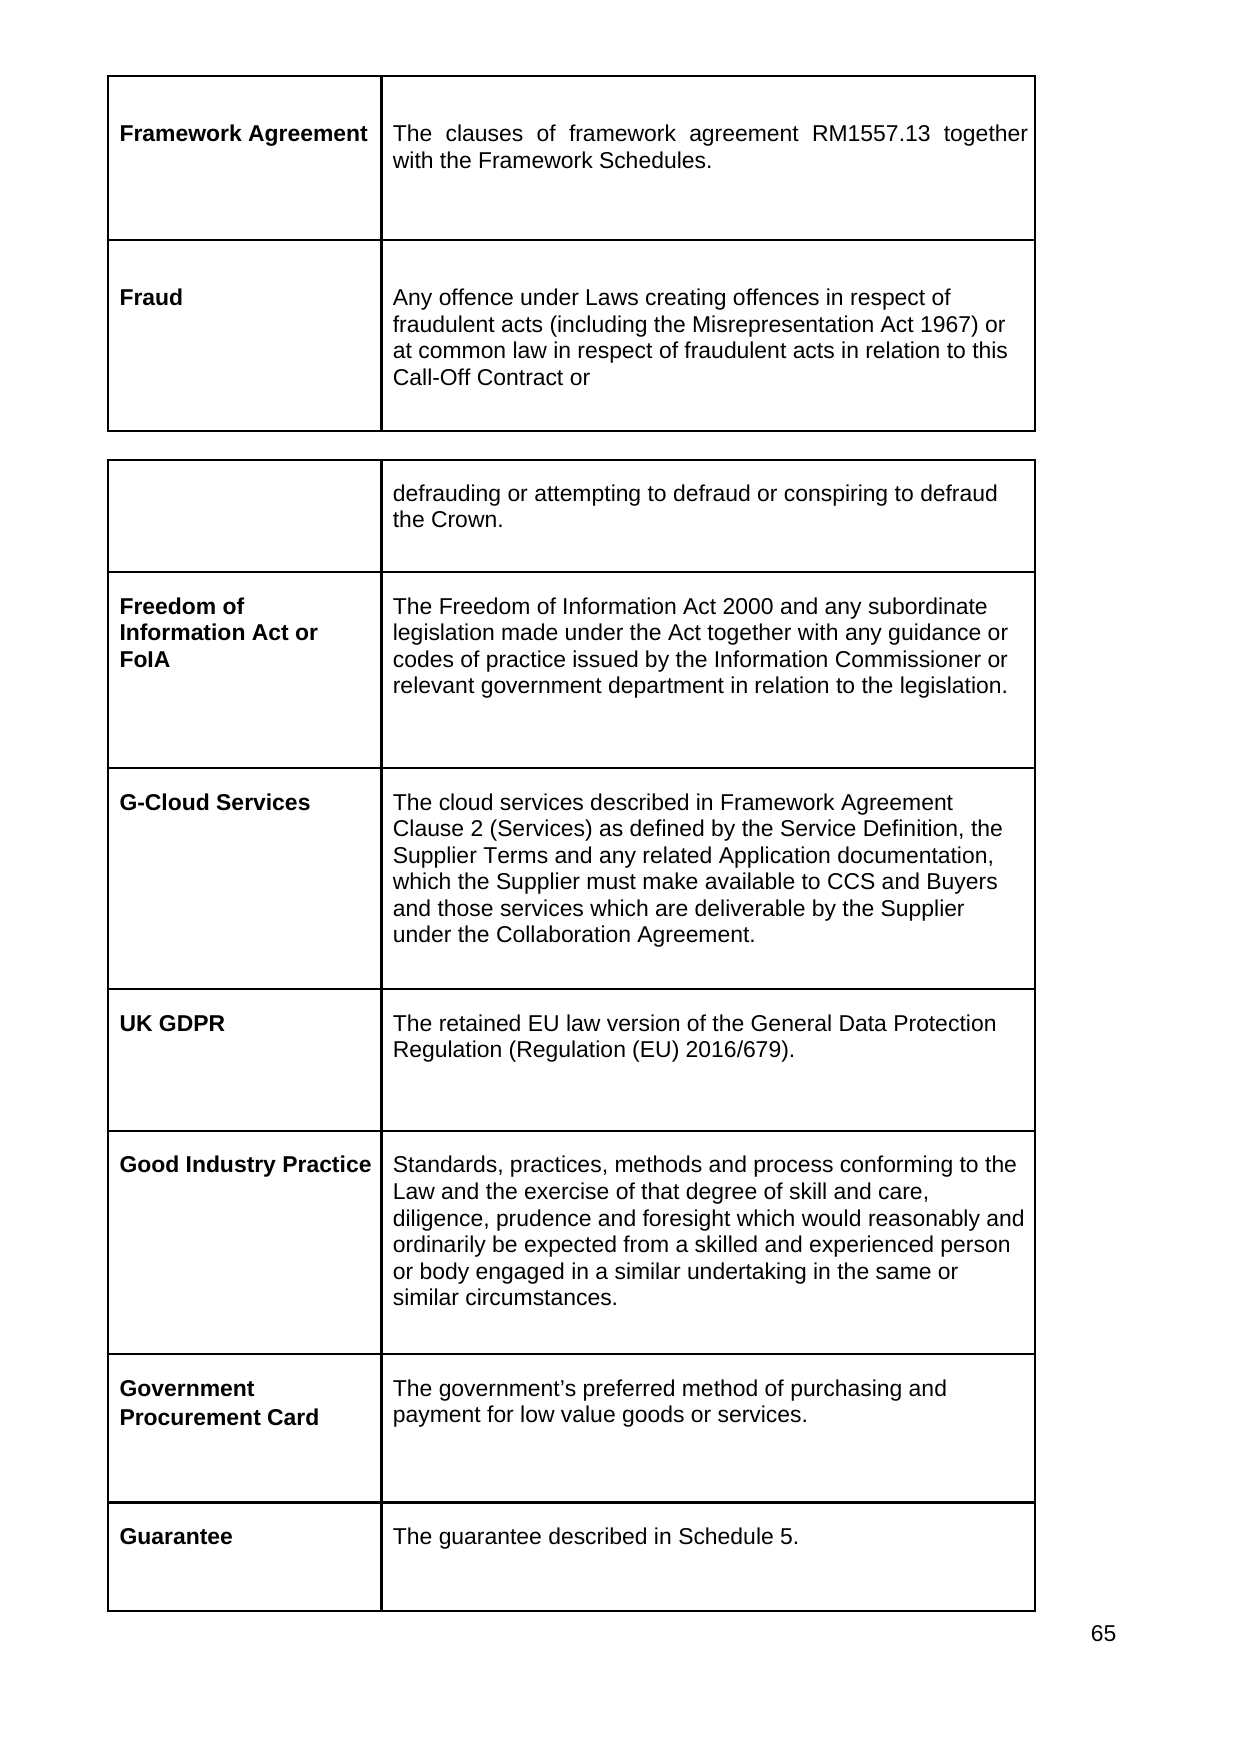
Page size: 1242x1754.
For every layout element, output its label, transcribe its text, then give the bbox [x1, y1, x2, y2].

table_cell Any offence under Laws creating offences in respect of fraudulent acts (including the Misrepresentation Act 1967) or at common law in respect of fraudulent acts in relation to this Call-Off Contract or [383, 241, 1034, 430]
table_cell The guarantee described in Schedule 5. [383, 1504, 1034, 1610]
table_cell Freedom of Information Act or FoIA [109, 573, 380, 767]
table_cell The government’s preferred method of purchasing and payment for low value goods or services. [383, 1355, 1034, 1501]
table_cell The retained EU law version of the General Data Protection Regulation (Regulation (EU) 2016/679). [383, 990, 1034, 1130]
table_cell Framework Agreement [109, 77, 380, 239]
table_cell G-Cloud Services [109, 769, 380, 988]
table_cell The Freedom of Information Act 2000 and any subordinate legislation made under the Act together with any guidance or codes of practice issued by the Information Commissioner or relevant government department in relation to the legislation. [383, 573, 1034, 767]
table_header defrauding or attempting to defraud or conspiring to defraud the Crown. [383, 461, 1034, 571]
table_cell Government Procurement Card [109, 1355, 380, 1501]
table_cell Good Industry Practice [109, 1132, 380, 1353]
table_cell Fraud [109, 241, 380, 430]
table_cell Guarantee [109, 1504, 380, 1610]
table_cell The clauses of framework agreement RM1557.13 together with the Framework Schedules. [383, 77, 1034, 239]
table_cell UK GDPR [109, 990, 380, 1130]
table_header [109, 461, 380, 571]
table_cell The cloud services described in Framework Agreement Clause 2 (Services) as defined by the Service Definition, the Supplier Terms and any related Application documentation, which the Supplier must make available to CCS and Buyers and those services which are deliverable by the Supplier under the Collaboration Agreement. [383, 769, 1034, 988]
table_cell Standards, practices, methods and process conforming to the Law and the exercise of that degree of skill and care, diligence, prudence and foresight which would reasonably and ordinarily be expected from a skilled and experienced person or body engaged in a similar undertaking in the same or similar circumstances. [383, 1132, 1034, 1353]
